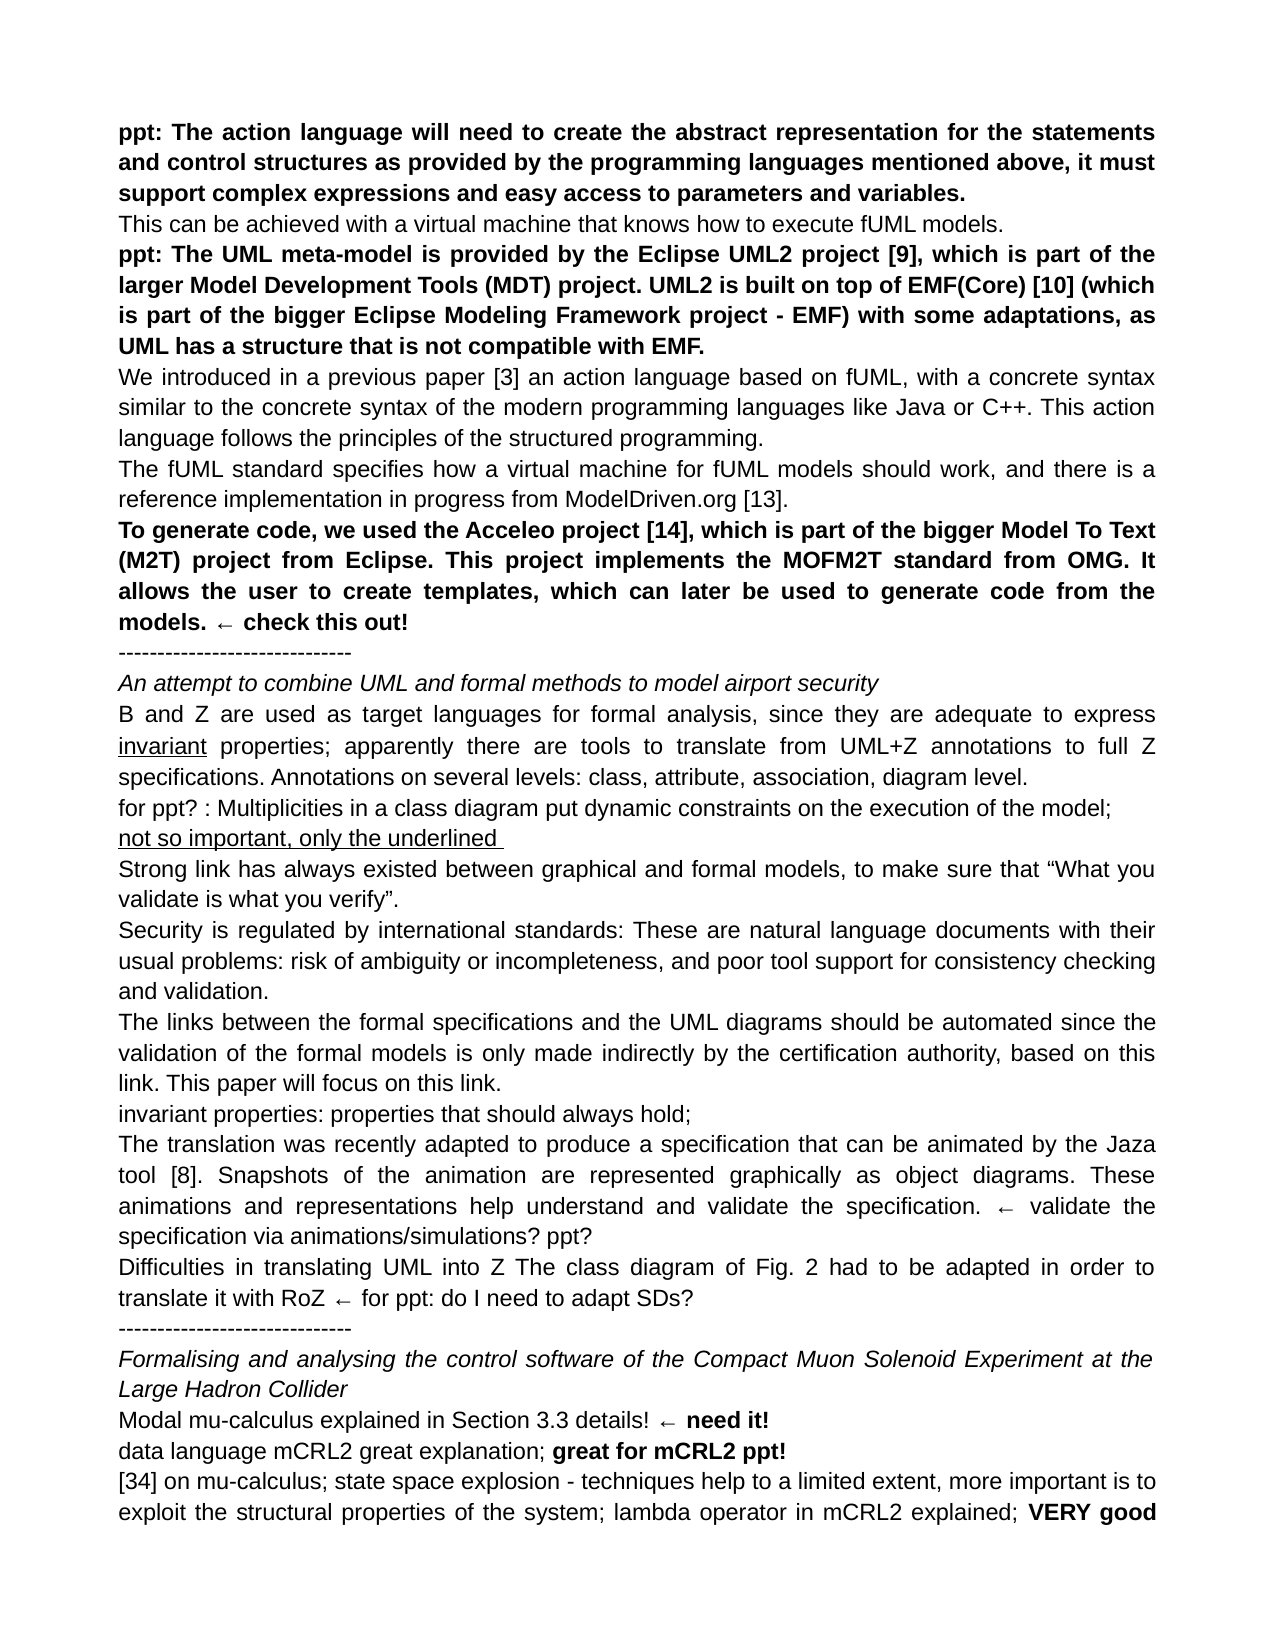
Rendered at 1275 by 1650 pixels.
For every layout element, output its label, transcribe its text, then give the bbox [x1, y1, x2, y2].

text Modal mu-calculus explained in Section 3.3 details! ← need it! [118, 1406, 1157, 1433]
text ppt: The UML meta-model is provided by the Eclipse UML2 project [9], which is part of the larger Model Development Tools (MDT) project. UML2 is built on top of EMF(Core) [10] (which is part of the bigger Eclipse Modeling Framework project - EMF) with some adaptations, as UML has a structure that is not compatible with EMF. [118, 241, 1157, 359]
text Formalising and analysing the control software of the Compact Muon Solenoid Experiment at the Large Hadron Collider [118, 1345, 1157, 1403]
text invariant properties: properties that should always hold; [118, 1100, 1157, 1127]
text ------------------------------ [118, 1314, 1157, 1341]
text The fUML standard specifies how a virtual machine for fUML models should work, and there is a reference implementation in progress from ModelDriven.org [13]. [118, 455, 1157, 512]
text The links between the formal specifications and the UML diagrams should be automated since the validation of the formal models is only made indirectly by the certification authority, based on this link. This paper will focus on this link. [118, 1008, 1157, 1096]
text This can be achieved with a virtual machine that knows how to execute fUML models. [118, 210, 1157, 237]
text B and Z are used as target languages for formal analysis, since they are adequate to express invariant properties; apparently there are tools to translate from UML+Z annotations to full Z specifications. Annotations on several levels: class, attribute, association, diagram level. [118, 700, 1157, 790]
text An attempt to combine UML and formal methods to model airport security [118, 669, 1157, 696]
text To generate code, we used the Acceleo project [14], which is part of the bigger Model To Text (M2T) project from Eclipse. This project implements the MOFM2T standard from OMG. It allows the user to create templates, which can later be used to generate code from the models. ← check this out! [118, 516, 1157, 635]
text ppt: The action language will need to create the abstract representation for the statements and control structures as provided by the programming languages mentioned above, it must support complex expressions and easy access to parameters and variables. [118, 118, 1157, 206]
text for ppt? : Multiplicities in a class diagram put dynamic constraints on the execution of the model; [118, 794, 1157, 821]
text We introduced in a previous paper [3] an action language based on fUML, with a concrete syntax similar to the concrete syntax of the modern programming languages like Java or C++. This action language follows the principles of the structured programming. [118, 363, 1157, 451]
text Strong link has always existed between graphical and formal models, to make sure that “What you validate is what you verify”. [118, 855, 1157, 913]
text Security is regulated by international standards: These are natural language documents with their usual problems: risk of ambiguity or incompleteness, and poor tool support for consistency checking and validation. [118, 916, 1157, 1004]
text [34] on mu-calculus; state space explosion - techniques help to a limited extent, more important is to exploit the structural properties of the system; lambda operator in mCRL2 explained; VERY good [118, 1468, 1157, 1525]
text The translation was recently adapted to produce a specification that can be animated by the Jaza tool [8]. Snapshots of the animation are represented graphically as object diagrams. These animations and representations help understand and validate the specification. ← validate the specification via animations/simulations? ppt? [118, 1131, 1157, 1249]
text ------------------------------ [118, 639, 1157, 666]
text Difficulties in translating UML into Z The class diagram of Fig. 2 had to be adapted in order to translate it with RoZ ← for ppt: do I need to adapt SDs? [118, 1253, 1157, 1311]
text data language mCRL2 great explanation; great for mCRL2 ppt! [118, 1437, 1157, 1464]
text not so important, only the underlined [118, 824, 1157, 851]
